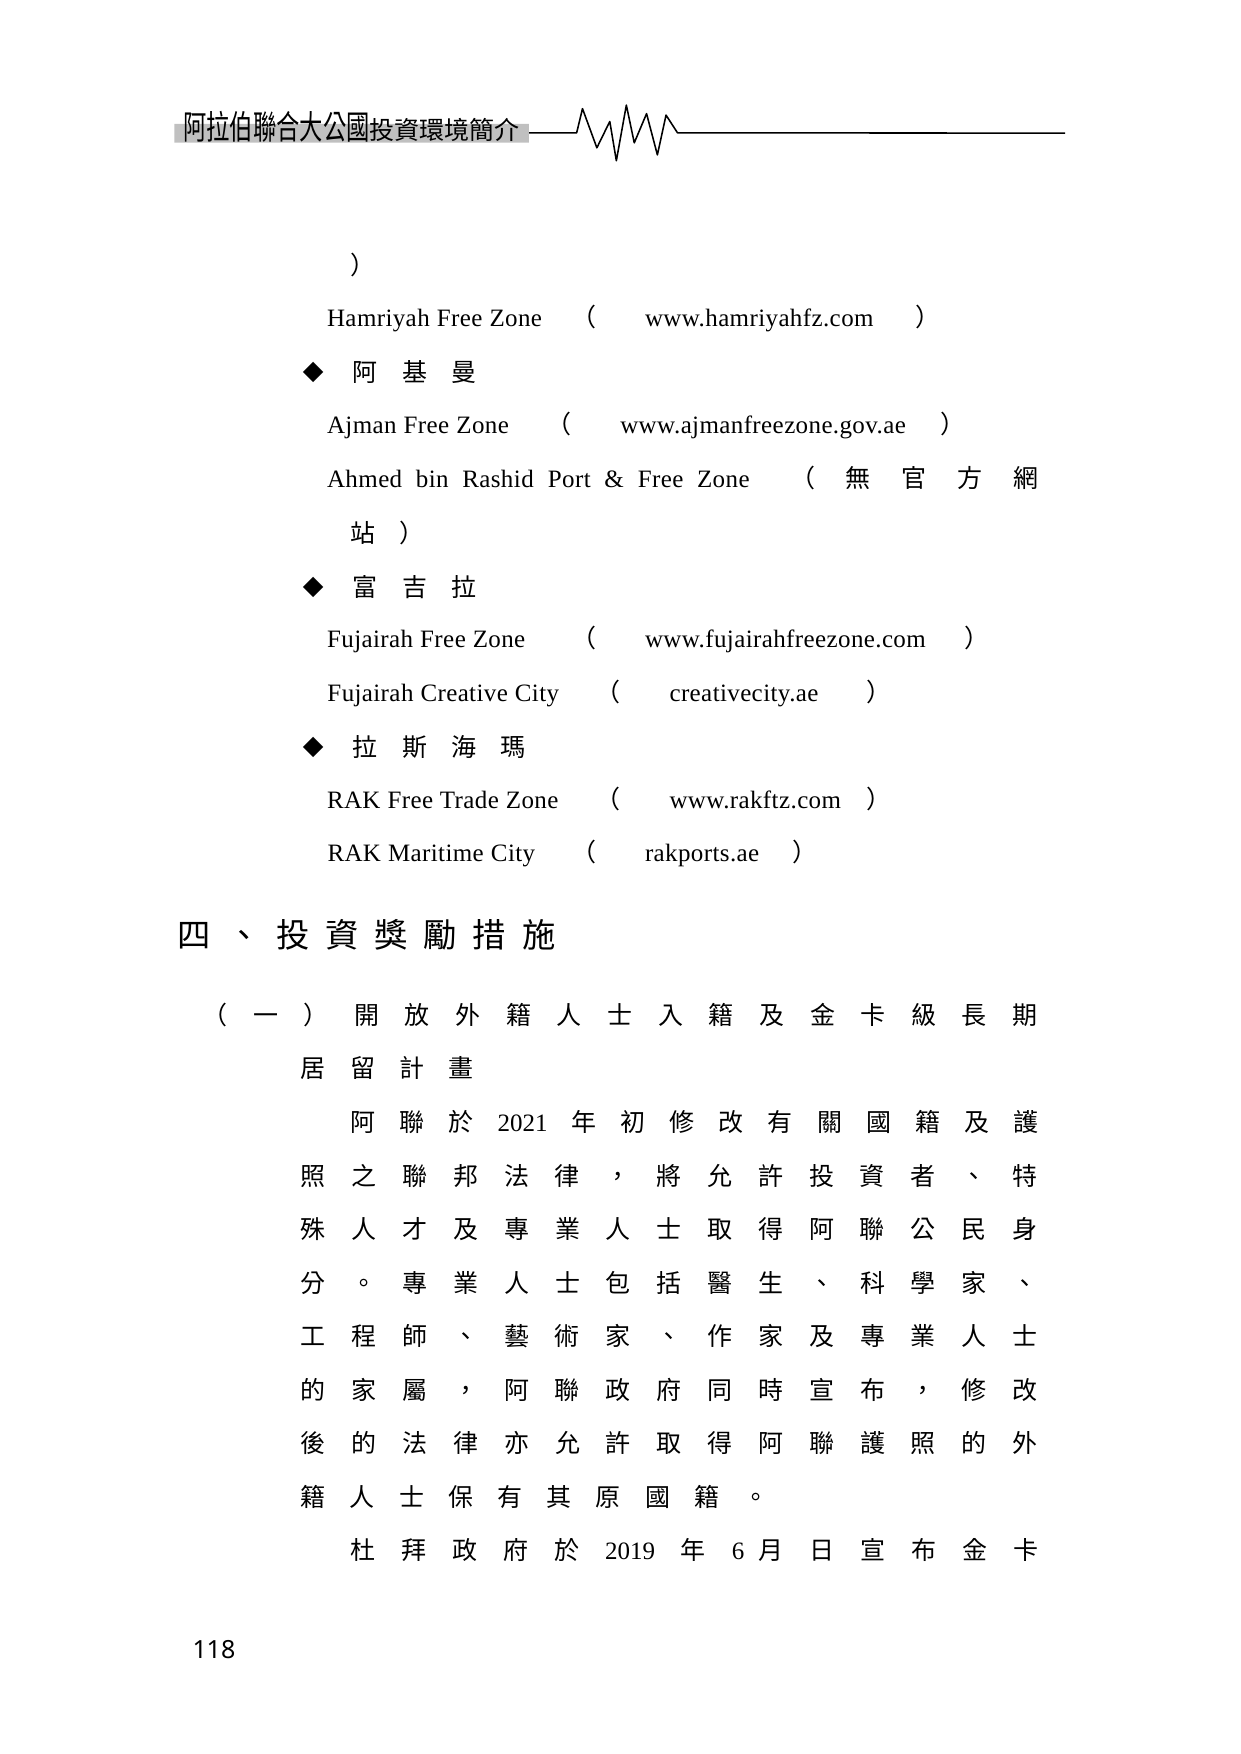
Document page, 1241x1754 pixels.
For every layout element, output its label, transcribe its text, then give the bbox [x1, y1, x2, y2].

text 杜拜政府於2019年6月日宣布金卡 [276, 1522, 1063, 1576]
text  拉斯海瑪 [276, 719, 1063, 773]
text  富吉拉 [276, 558, 1063, 612]
text RAK Maritime City （rakports.ae） [276, 826, 1063, 880]
text 阿聯於2021年初修改有關國籍及護照之聯邦法律，將允許投資者、特殊人才及專業人士取得阿聯公民身分。專業人士包括醫生、科學家、工程師、藝術家、作家及專業人士的家屬，阿聯政府同時宣布，修改後的法律亦允許取得阿聯護照的外籍人士保有其原國籍。 [276, 1094, 1063, 1522]
text RAK Free Trade Zone（www.rakftz.com） [276, 773, 1063, 826]
text Fujairah Creative City（creativecity.ae） [276, 666, 1063, 719]
text Ajman Free Zone（www.ajmanfreezone.gov.ae） [276, 398, 1063, 451]
text 四、投資獎勵措施 [178, 906, 1063, 960]
text （一）開放外籍人士入籍及金卡級長期居留計畫 [202, 987, 1063, 1094]
text  阿基曼 [276, 344, 1063, 398]
text Ahmed bin Rashid Port & Free Zone（無官方網站） [276, 451, 1063, 558]
text Hamriyah Free Zone（www.hamriyahfz.com） [276, 291, 1063, 344]
text Fujairah Free Zone（www.fujairahfreezone.com） [276, 612, 1063, 666]
text ） [276, 237, 1063, 291]
